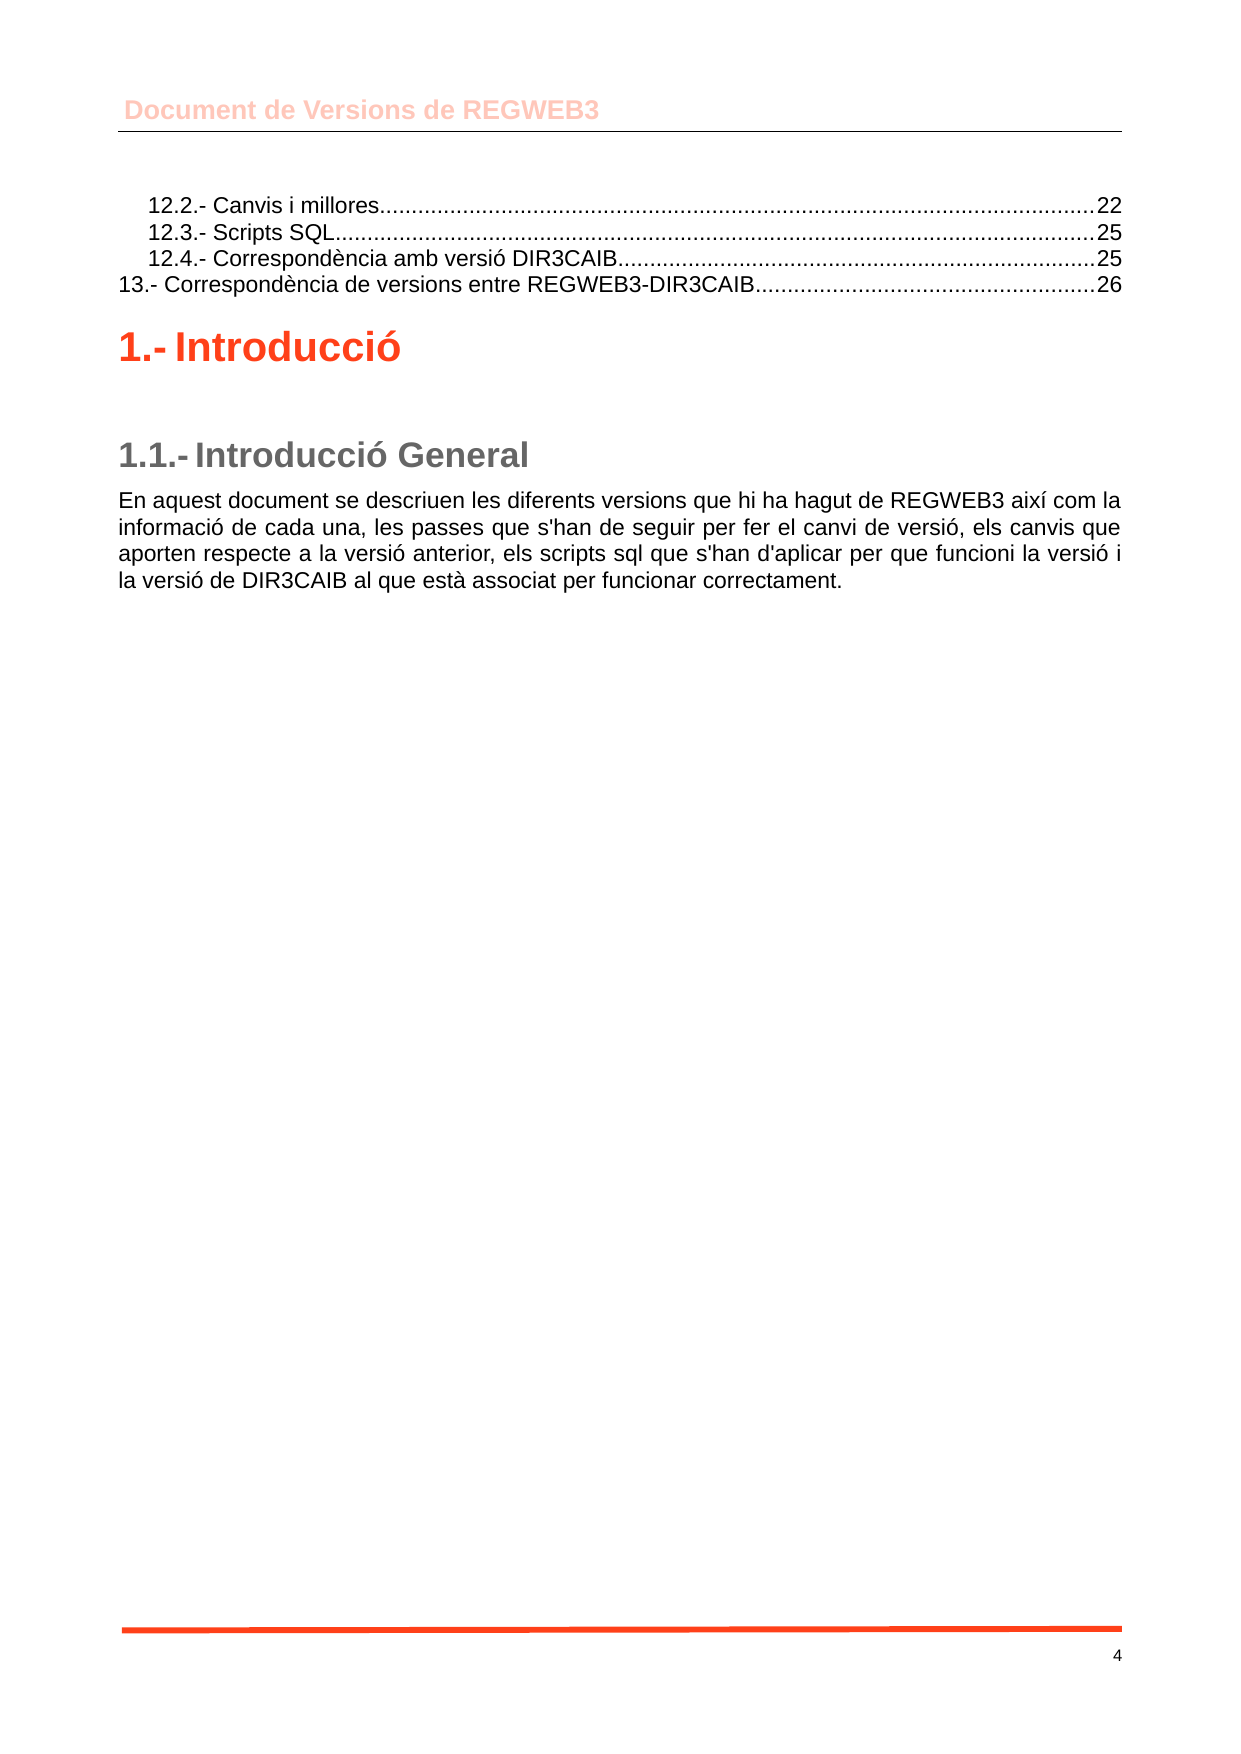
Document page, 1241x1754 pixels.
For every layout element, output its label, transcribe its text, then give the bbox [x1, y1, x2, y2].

text 13.- Correspondència de versions entre REGWEB3-DIR3CAIB 26 [118, 271, 1122, 297]
text 12.4.- Correspondència amb versió DIR3CAIB 25 [148, 245, 1122, 271]
text 12.3.- Scripts SQL 25 [148, 218, 1122, 245]
text 12.2.- Canvis i millores 22 [148, 192, 1122, 218]
subtitle Introducció General [118, 434, 1122, 475]
text En aquest document se descriuen les diferents versions que hi ha hagut de REGWEB3 així com la informació de cada una, les passes que s'han de seguir per fer el canvi de versió, els canvis que aporten respecte a la versió anterior, els scripts sql que s'han d'aplicar per que funcioni la versió i la versió de DIR3CAIB al que està associat per funcionar correctament. [118, 487, 1122, 593]
subtitle Introducció [118, 322, 1122, 370]
